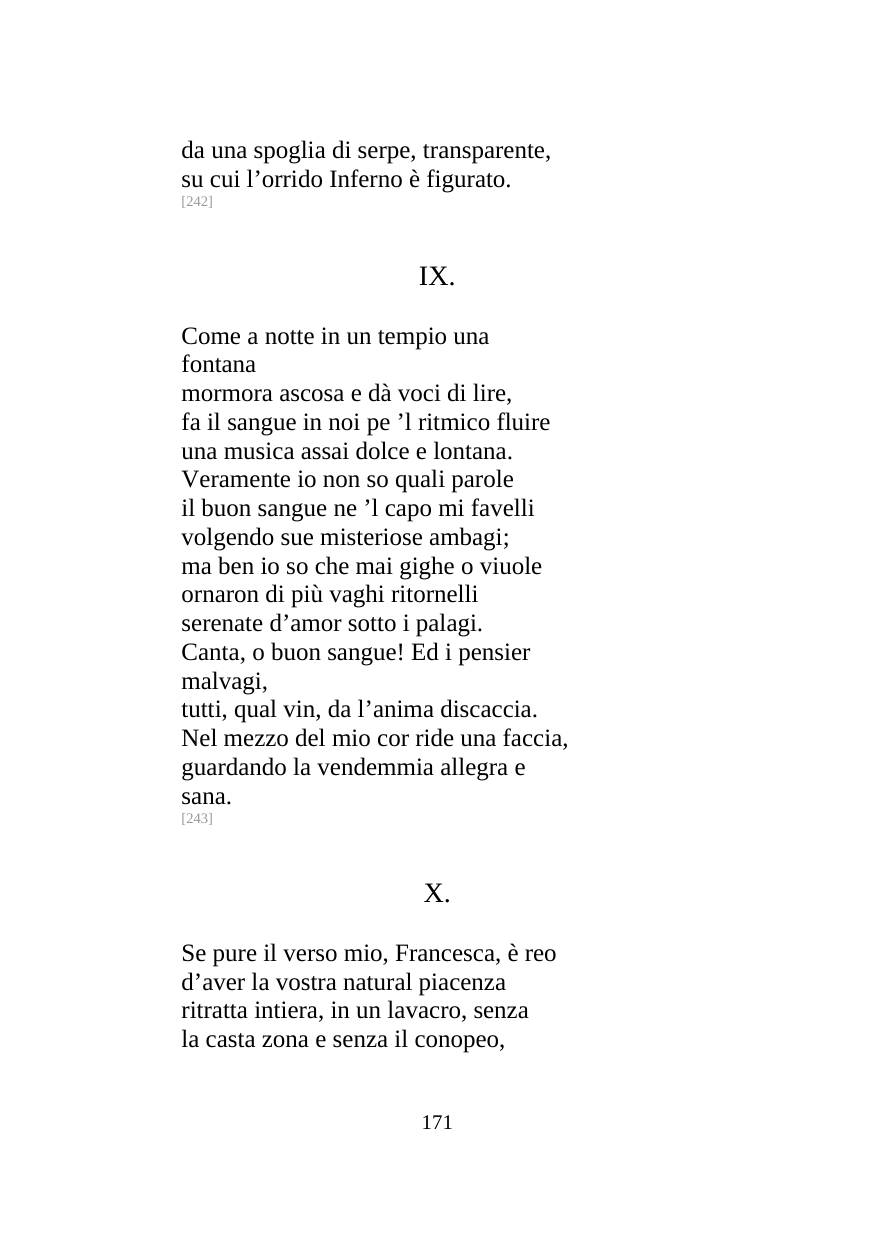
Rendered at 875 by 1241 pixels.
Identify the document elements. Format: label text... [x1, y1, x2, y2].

text Come a notte in un tempio una fontana mormora ascosa e dà voci di lire, fa il sangue in noi pe ’l ritmico fluire una musica assai dolce e lontana. [181, 321, 569, 464]
subtitle IX. [181, 259, 693, 292]
text Veramente io non so quali parole il buon sangue ne ’l capo mi favelli volgendo sue misteriose ambagi; ma ben io so che mai gighe o viuole ornaron di più vaghi ritornelli serenate d’amor sotto i palagi. Canta, o buon sangue! Ed i pensier malvagi, tutti, qual vin, da l’anima discaccia. Nel mezzo del mio cor ride una faccia, guardando la vendemmia allegra e sana. [243] [181, 464, 569, 826]
subtitle X. [181, 876, 693, 909]
text Se pure il verso mio, Francesca, è reo d’aver la vostra natural piacenza ritratta intiera, in un lavacro, senza la casta zona e senza il conopeo, [181, 938, 569, 1053]
text da una spoglia di serpe, transparente, su cui l’orrido Inferno è figurato. [242] [181, 135, 569, 209]
